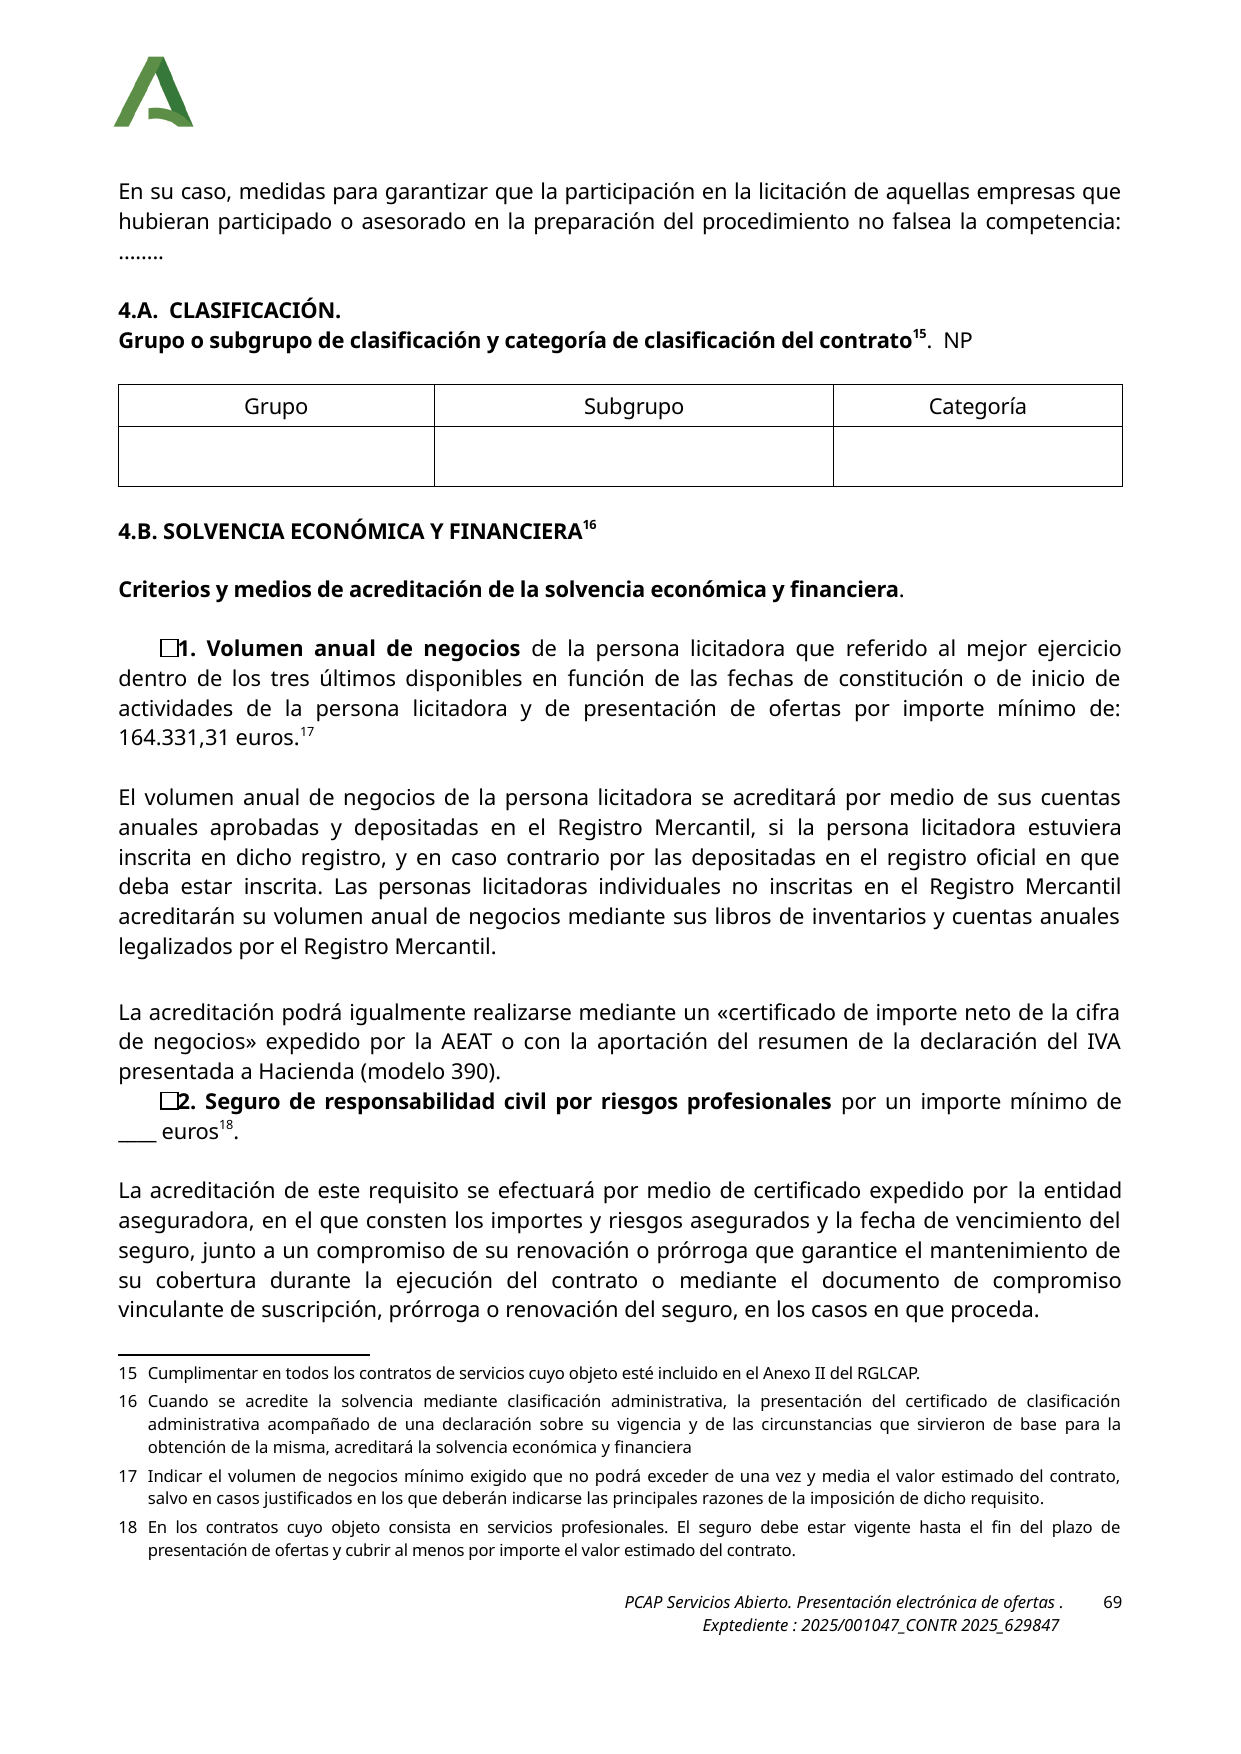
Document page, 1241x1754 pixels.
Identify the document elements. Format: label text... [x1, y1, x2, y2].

text En su caso, medidas para garantizar que la participación en la licitación de aquellas empresas que hubieran participado o asesorado en la preparación del procedimiento no falsea la competencia: …….. [118, 176, 1122, 266]
text El volumen anual de negocios de la persona licitadora se acreditará por medio de sus cuentas anuales aprobadas y depositadas en el Registro Mercantil, si la persona licitadora estuviera inscrita en dicho registro, y en caso contrario por las depositadas en el registro oficial en que deba estar inscrita. Las personas licitadoras individuales no inscritas en el Registro Mercantil acreditarán su volumen anual de negocios mediante sus libros de inventarios y cuentas anuales legalizados por el Registro Mercantil. [118, 782, 1122, 961]
table_cell [435, 427, 833, 486]
text La acreditación de este requisito se efectuará por medio de certificado expedido por la entidad aseguradora, en el que consten los importes y riesgos asegurados y la fecha de vencimiento del seguro, junto a un compromiso de su renovación o prórroga que garantice el mantenimiento de su cobertura durante la ejecución del contrato o mediante el documento de compromiso vinculante de suscripción, prórroga o renovación del seguro, en los casos en que proceda. [118, 1175, 1122, 1324]
text Criterios y medios de acreditación de la solvencia económica y financiera. [118, 574, 1122, 604]
text 4.A. CLASIFICACIÓN. [118, 296, 1122, 325]
table_header Categoría [834, 385, 1122, 426]
picture [109, 52, 198, 131]
text En los contratos cuyo objeto consista en servicios profesionales. El seguro debe estar vigente hasta el fin del plazo de presentación de ofertas y cubrir al menos por importe el valor estimado del contrato. [118, 1516, 1122, 1561]
text 4.B. SOLVENCIA ECONÓMICA Y FINANCIERA [118, 516, 1122, 546]
table_cell [119, 427, 434, 486]
text Cumplimentar en todos los contratos de servicios cuyo objeto esté incluido en el Anexo II del RGLCAP. [118, 1361, 1122, 1384]
text La acreditación podrá igualmente realizarse mediante un «certificado de importe neto de la cifra de negocios» expedido por la AEAT o con la aportación del resumen de la declaración del IVA presentada a Hacienda (modelo 390). [118, 996, 1122, 1086]
text Grupo o subgrupo de clasificación y categoría de clasificación del contrato. NP [118, 325, 1122, 355]
table_cell [834, 427, 1122, 486]
text 2. Seguro de responsabilidad civil por riesgos profesionales por un importe mínimo de ____ euros. [118, 1086, 1122, 1145]
text Indicar el volumen de negocios mínimo exigido que no podrá exceder de una vez y media el valor estimado del contrato, salvo en casos justificados en los que deberán indicarse las principales razones de la imposición de dicho requisito. [118, 1464, 1122, 1509]
table_header Subgrupo [435, 385, 833, 426]
table_header Grupo [119, 385, 434, 426]
text Cuando se acredite la solvencia mediante clasificación administrativa, la presentación del certificado de clasificación administrativa acompañado de una declaración sobre su vigencia y de las circunstancias que sirvieron de base para la obtención de la misma, acreditará la solvencia económica y financiera [118, 1390, 1122, 1458]
text 1. Volumen anual de negocios de la persona licitadora que referido al mejor ejercicio dentro de los tres últimos disponibles en función de las fechas de constitución o de inicio de actividades de la persona licitadora y de presentación de ofertas por importe mínimo de: 164.331,31 euros. [118, 633, 1122, 752]
